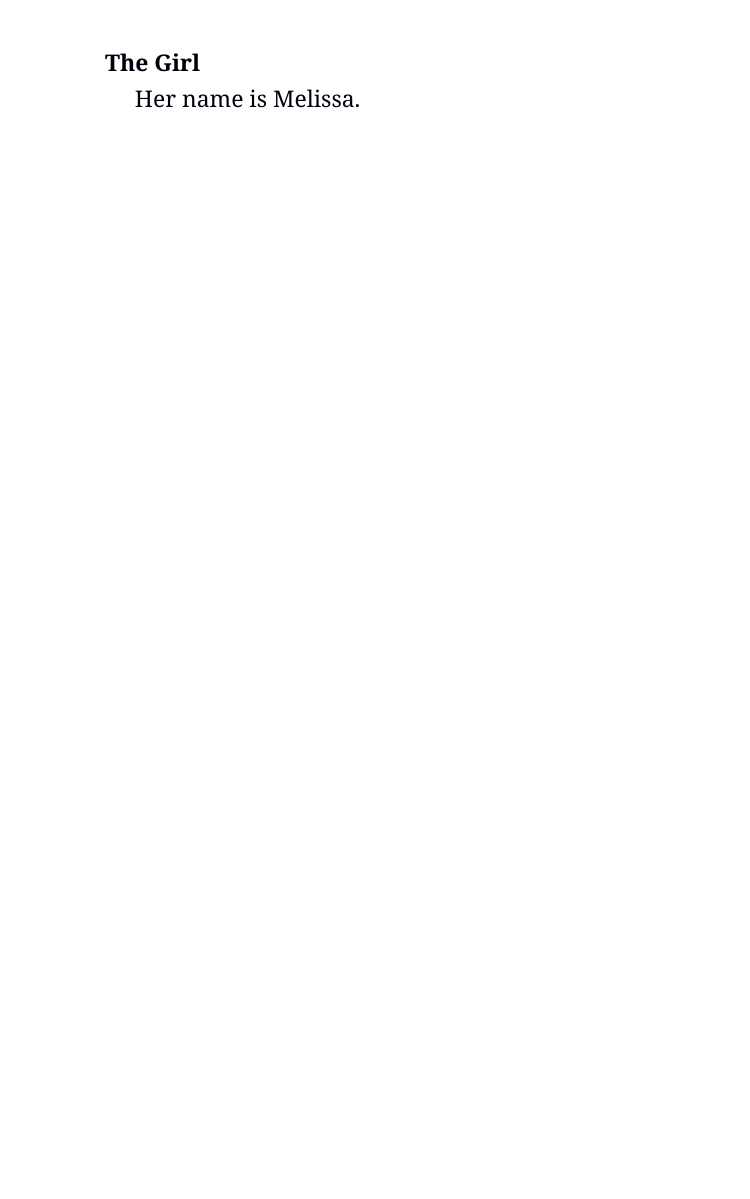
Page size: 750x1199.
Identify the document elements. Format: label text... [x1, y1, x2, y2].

text The Girl [105, 47, 645, 78]
text Her name is Melissa. [105, 83, 645, 114]
